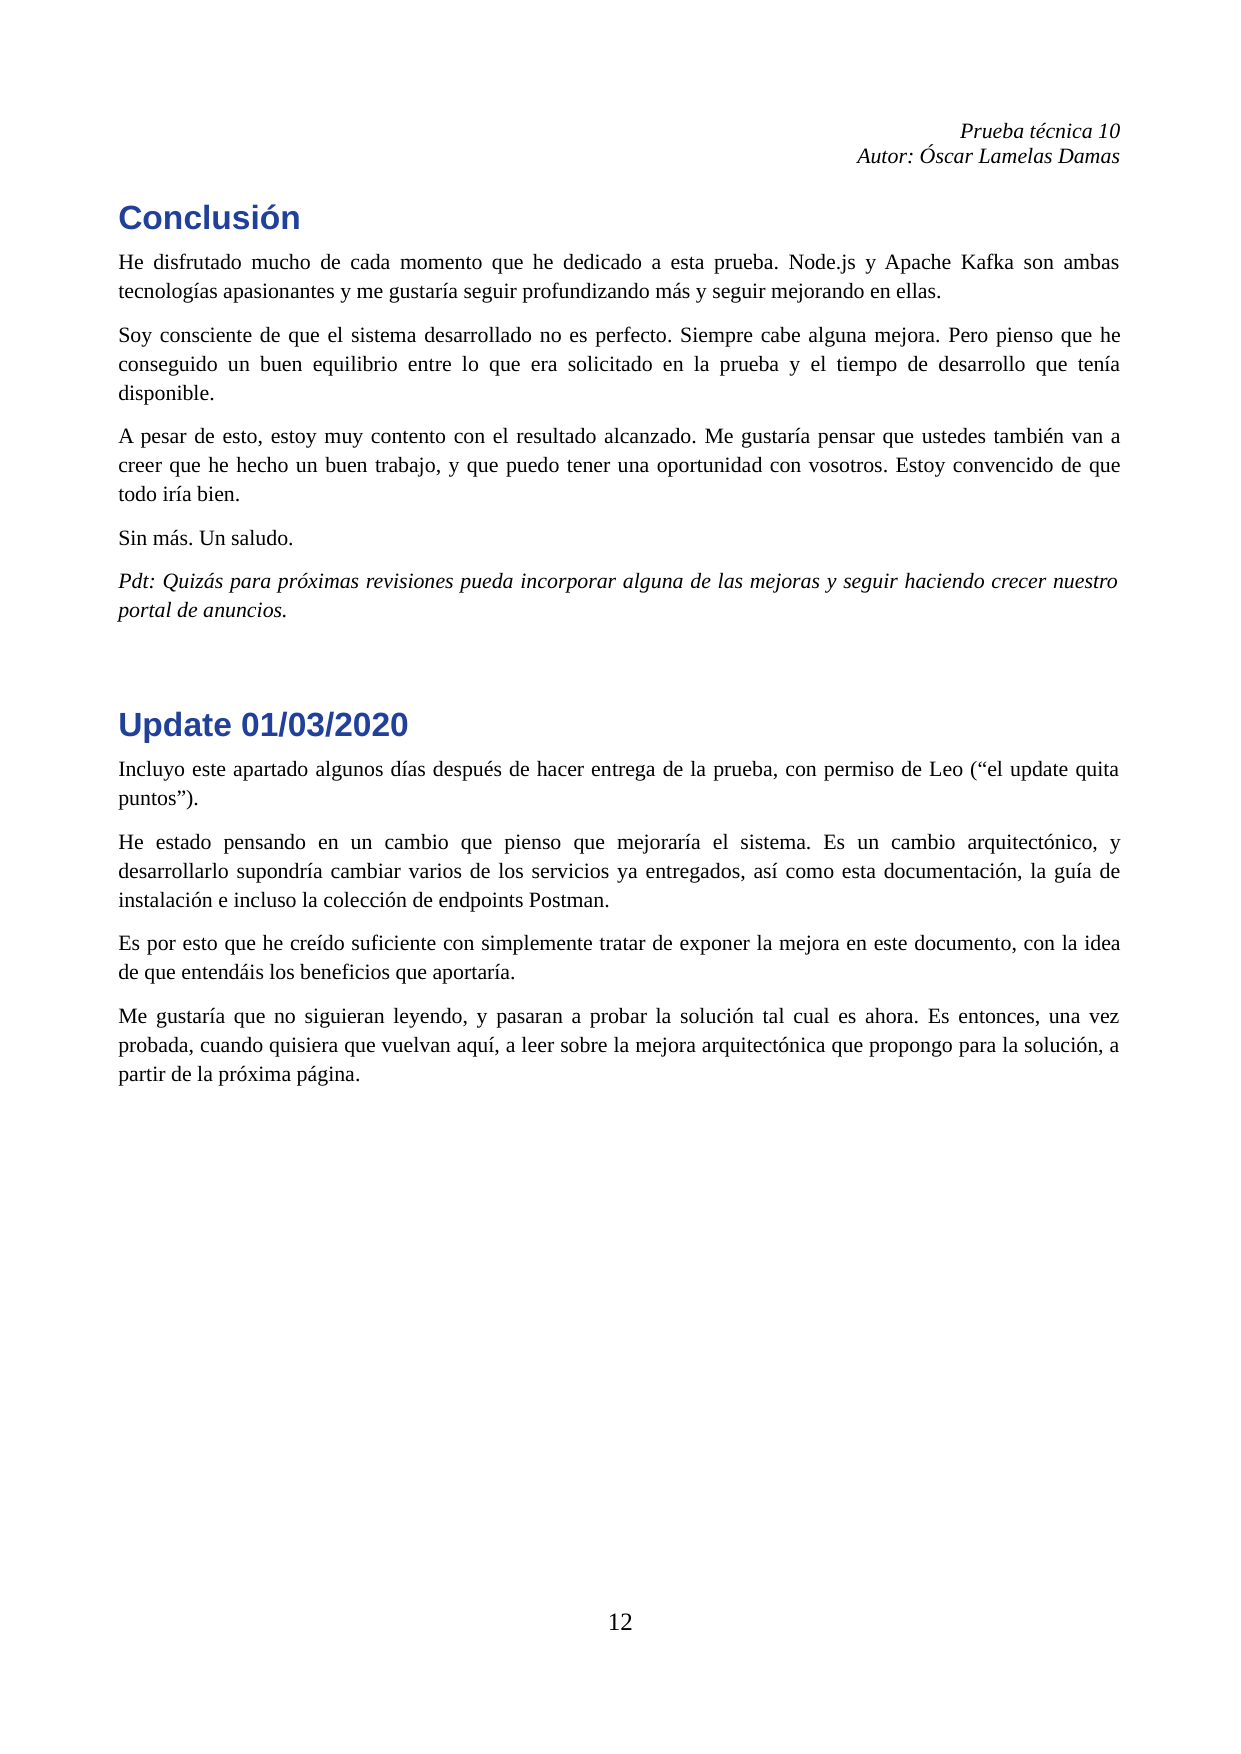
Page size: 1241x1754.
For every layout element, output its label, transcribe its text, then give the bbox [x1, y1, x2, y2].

text He estado pensando en un cambio que pienso que mejoraría el sistema. Es un cambio arquitectónico, y desarrollarlo supondría cambiar varios de los servicios ya entregados, así como esta documentación, la guía de instalación e incluso la colección de endpoints Postman. [118, 829, 1122, 912]
subtitle Update 01/03/2020 [118, 705, 1122, 744]
text A pesar de esto, estoy muy contento con el resultado alcanzado. Me gustaría pensar que ustedes también van a creer que he hecho un buen trabajo, y que puedo tener una oportunidad con vosotros. Estoy convencido de que todo iría bien. [118, 423, 1122, 506]
text Soy consciente de que el sistema desarrollado no es perfecto. Siempre cabe alguna mejora. Pero pienso que he conseguido un buen equilibrio entre lo que era solicitado en la prueba y el tiempo de desarrollo que tenía disponible. [118, 322, 1122, 405]
text Sin más. Un saludo. [118, 524, 1122, 550]
subtitle Conclusión [118, 198, 1122, 237]
text Es por esto que he creído suficiente con simplemente tratar de exponer la mejora en este documento, con la idea de que entendáis los beneficios que aportaría. [118, 930, 1122, 984]
text He disfrutado mucho de cada momento que he dedicado a esta prueba. Node.js y Apache Kafka son ambas tecnologías apasionantes y me gustaría seguir profundizando más y seguir mejorando en ellas. [118, 249, 1122, 303]
text Pdt: Quizás para próximas revisiones pueda incorporar alguna de las mejoras y seguir haciendo crecer nuestro portal de anuncios. [118, 568, 1122, 622]
text Incluyo este apartado algunos días después de hacer entrega de la prueba, con permiso de Leo (“el update quita puntos”). [118, 756, 1122, 810]
text Me gustaría que no siguieran leyendo, y pasaran a probar la solución tal cual es ahora. Es entonces, una vez probada, cuando quisiera que vuelvan aquí, a leer sobre la mejora arquitectónica que propongo para la solución, a partir de la próxima página. [118, 1003, 1122, 1086]
